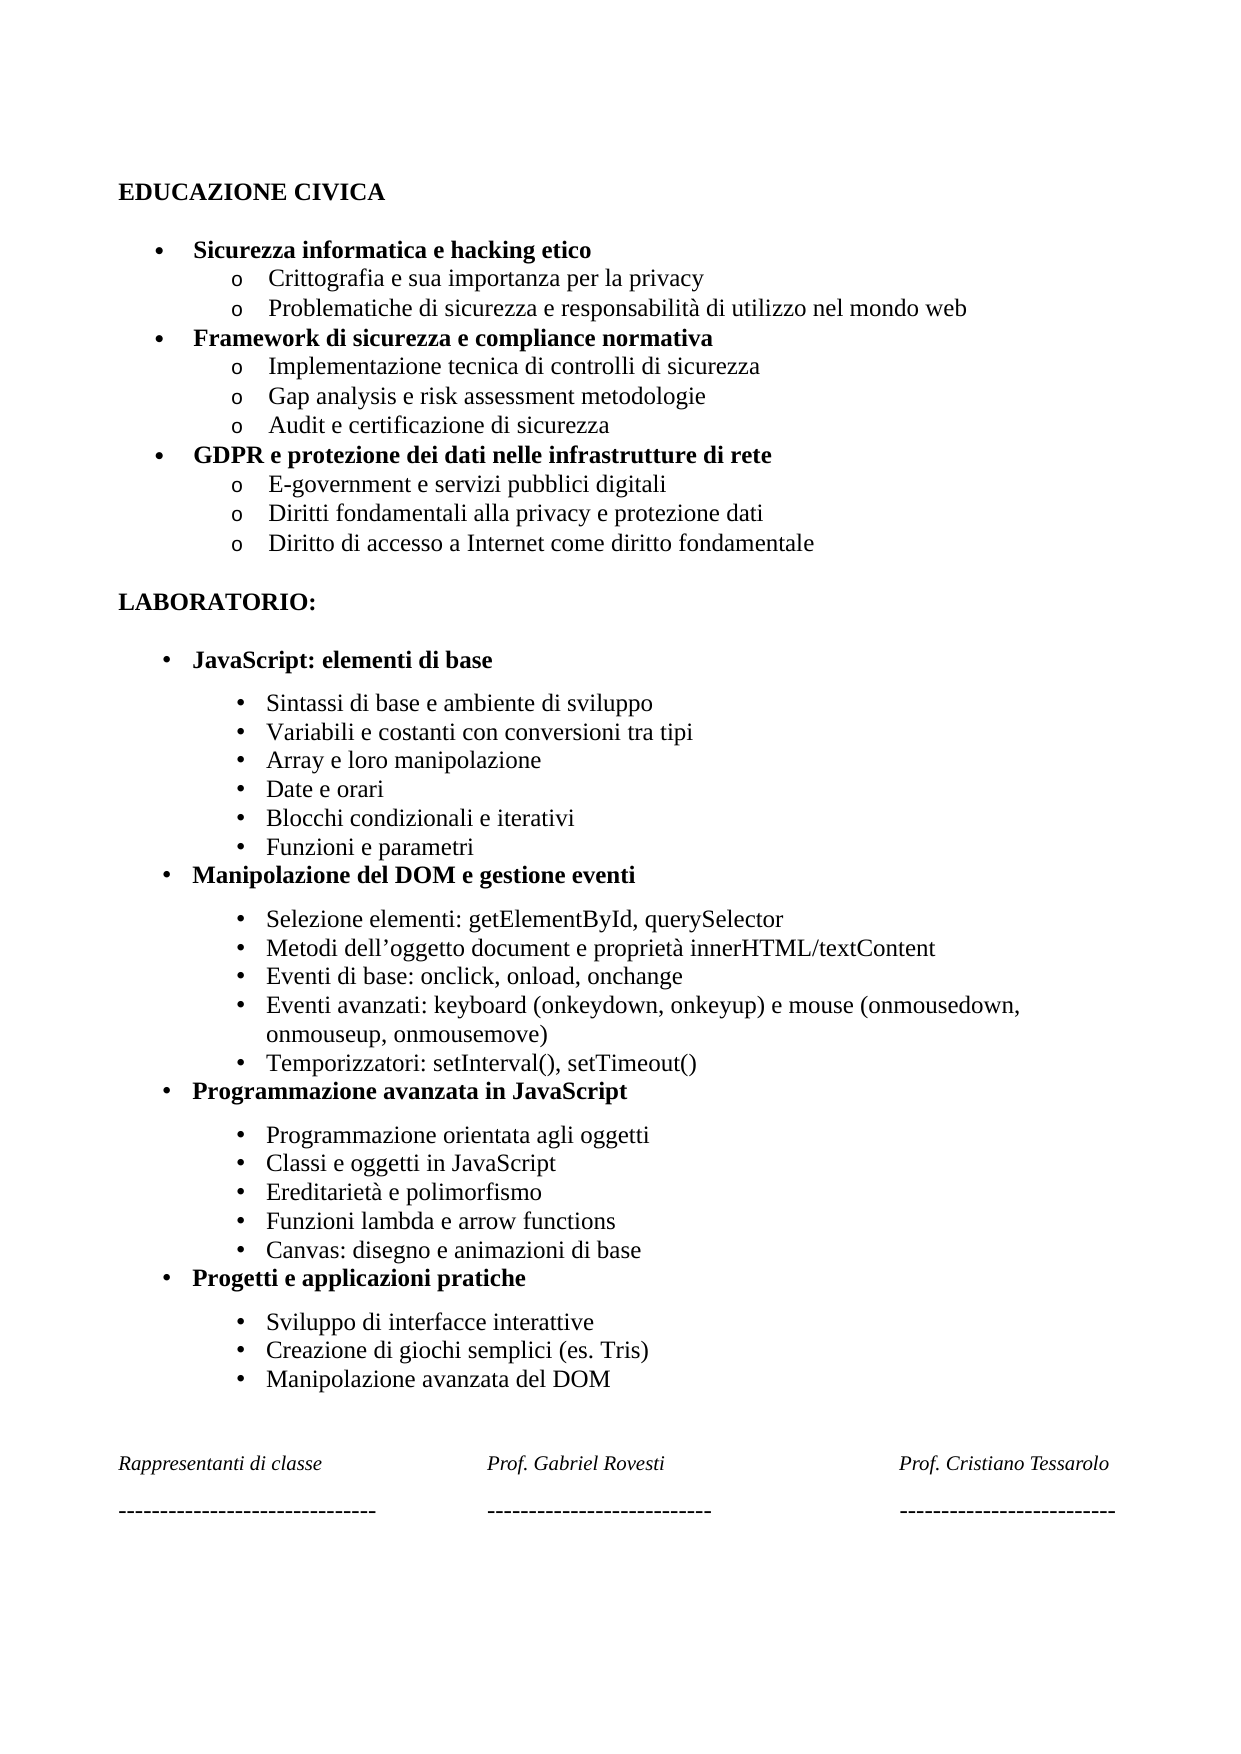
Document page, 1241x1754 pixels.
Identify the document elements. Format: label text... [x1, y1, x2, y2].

list Sintassi di base e ambiente di sviluppo [236, 688, 1122, 717]
text Rappresentanti di classe Prof. Gabriel Rovesti Prof. Cristiano Tessarolo [118, 1451, 1122, 1474]
list Progetti e applicazioni pratiche [162, 1263, 1122, 1292]
list Selezione elementi: getElementById, querySelector [236, 904, 1122, 933]
text ------------------------------- --------------------------- -------------------------- [118, 1495, 1122, 1524]
list Sviluppo di interfacce interattive [236, 1307, 1122, 1336]
list Blocchi condizionali e iterativi [236, 803, 1122, 832]
list Gap analysis e risk assessment metodologie [231, 381, 1122, 411]
list Temporizzatori: setInterval(), setTimeout() [236, 1048, 1122, 1076]
list Sicurezza informatica e hacking etico [156, 235, 1122, 263]
list Implementazione tecnica di controlli di sicurezza [231, 351, 1122, 381]
list Manipolazione del DOM e gestione eventi [162, 861, 1122, 889]
list Ereditarietà e polimorfismo [236, 1177, 1122, 1206]
list Classi e oggetti in JavaScript [236, 1148, 1122, 1177]
list Eventi di base: onclick, onload, onchange [236, 961, 1122, 990]
list Programmazione avanzata in JavaScript [162, 1076, 1122, 1105]
list E-government e servizi pubblici digitali [231, 469, 1122, 498]
list Variabili e costanti con conversioni tra tipi [236, 717, 1122, 746]
list GDPR e protezione dei dati nelle infrastrutture di rete [156, 440, 1122, 469]
list Funzioni lambda e arrow functions [236, 1206, 1122, 1235]
list Diritto di accesso a Internet come diritto fondamentale [231, 528, 1122, 558]
list Crittografia e sua importanza per la privacy [231, 263, 1122, 293]
list Audit e certificazione di sicurezza [231, 411, 1122, 440]
list Manipolazione avanzata del DOM [236, 1364, 1122, 1393]
list Eventi avanzati: keyboard (onkeydown, onkeyup) e mouse (onmousedown, onmouseup, onmousemove) [236, 990, 1122, 1048]
list Date e orari [236, 774, 1122, 803]
subtitle EDUCAZIONE CIVICA [118, 177, 1122, 206]
list Funzioni e parametri [236, 832, 1122, 861]
list Metodi dell’oggetto document e proprietà innerHTML/textContent [236, 933, 1122, 961]
list Array e loro manipolazione [236, 746, 1122, 774]
list Canvas: disegno e animazioni di base [236, 1235, 1122, 1263]
list Problematiche di sicurezza e responsabilità di utilizzo nel mondo web [231, 293, 1122, 323]
list Framework di sicurezza e compliance normativa [156, 323, 1122, 351]
subtitle LABORATORIO: [118, 587, 1122, 616]
list Diritti fondamentali alla privacy e protezione dati [231, 498, 1122, 528]
list Programmazione orientata agli oggetti [236, 1120, 1122, 1148]
list Creazione di giochi semplici (es. Tris) [236, 1336, 1122, 1364]
list JavaScript: elementi di base [162, 645, 1122, 673]
